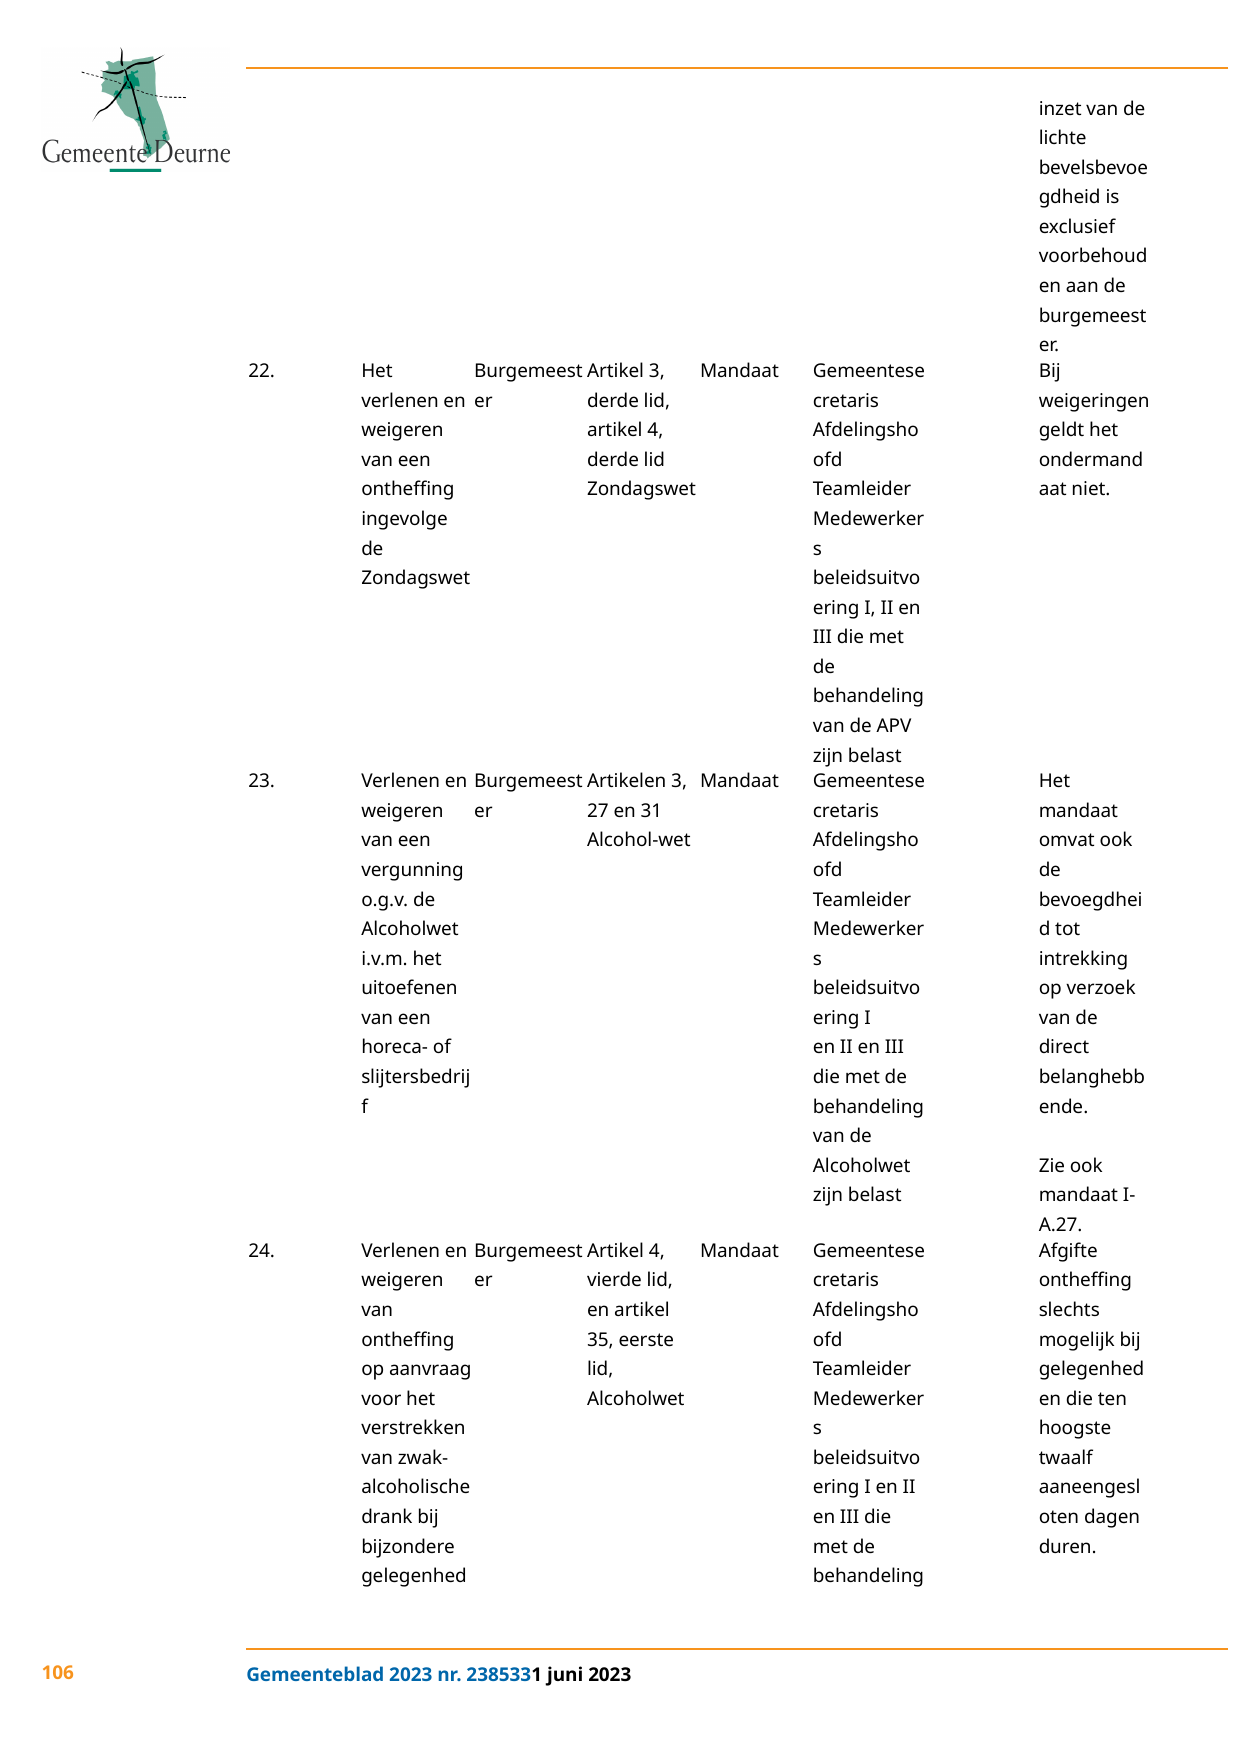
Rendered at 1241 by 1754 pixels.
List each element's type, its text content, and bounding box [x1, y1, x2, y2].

table_cell 23. [248, 768, 361, 1237]
table_cell Mandaat [700, 768, 813, 1237]
table_cell [926, 768, 1038, 1237]
table_cell Burgemeester [474, 1237, 587, 1588]
table_cell [926, 357, 1038, 767]
table_cell [474, 95, 587, 357]
table_cell inzet van de lichte bevelsbevoegdheid is exclusief voorbehouden aan de burgemeester. [1039, 95, 1152, 357]
table_cell 24. [248, 1237, 361, 1588]
table_cell Artikel 4, vierde lid, en artikel 35, eerste lid, Alcoholwet [587, 1237, 700, 1588]
table_cell Gemeentesecretaris Afdelingshoofd Teamleider Medewerkers beleidsuitvoering I en II en III die met de behandeling [813, 1237, 926, 1588]
table_cell [361, 95, 474, 357]
table_cell Artikel 3, derde lid, artikel 4, derde lid Zondagswet [587, 357, 700, 767]
picture [41, 47, 231, 172]
table_cell [813, 95, 926, 357]
table_cell Artikelen 3, 27 en 31 Alcohol-wet [587, 768, 700, 1237]
table_cell Mandaat [700, 1237, 813, 1588]
table_cell [926, 1237, 1038, 1588]
table_cell Het verlenen en weigeren van een ontheffing ingevolge de Zondagswet [361, 357, 474, 767]
table_cell [700, 95, 813, 357]
table_cell Het mandaat omvat ook de bevoegdheid tot intrekking op verzoek van de direct belanghebbende. Zie ook mandaat I-A.27. [1039, 768, 1152, 1237]
table_cell Verlenen en weigeren van ontheffing op aanvraag voor het verstrekken van zwak-alcoholische drank bij bijzondere gelegenhed [361, 1237, 474, 1588]
table_cell Burgemeester [474, 357, 587, 767]
table_cell [248, 95, 361, 357]
table_cell 22. [248, 357, 361, 767]
table_cell Burgemeester [474, 768, 587, 1237]
table_cell Gemeentesecretaris Afdelingshoofd Teamleider Medewerkers beleidsuitvoering I en II en III die met de behandeling van de Alcoholwet zijn belast [813, 768, 926, 1237]
table_cell Mandaat [700, 357, 813, 767]
table_cell Afgifte ontheffing slechts mogelijk bij gelegenheden die ten hoogste twaalf aaneengesloten dagen duren. [1039, 1237, 1152, 1588]
table_cell [587, 95, 700, 357]
table_cell [926, 95, 1038, 357]
table_cell Verlenen en weigeren van een vergunning o.g.v. de Alcoholwet i.v.m. het uitoefenen van een horeca- of slijtersbedrijf [361, 768, 474, 1237]
table_cell Bij weigeringen geldt het ondermandaat niet. [1039, 357, 1152, 767]
table_cell Gemeentesecretaris Afdelingshoofd Teamleider Medewerkers beleidsuitvoering I, II en III die met de behandeling van de APV zijn belast [813, 357, 926, 767]
